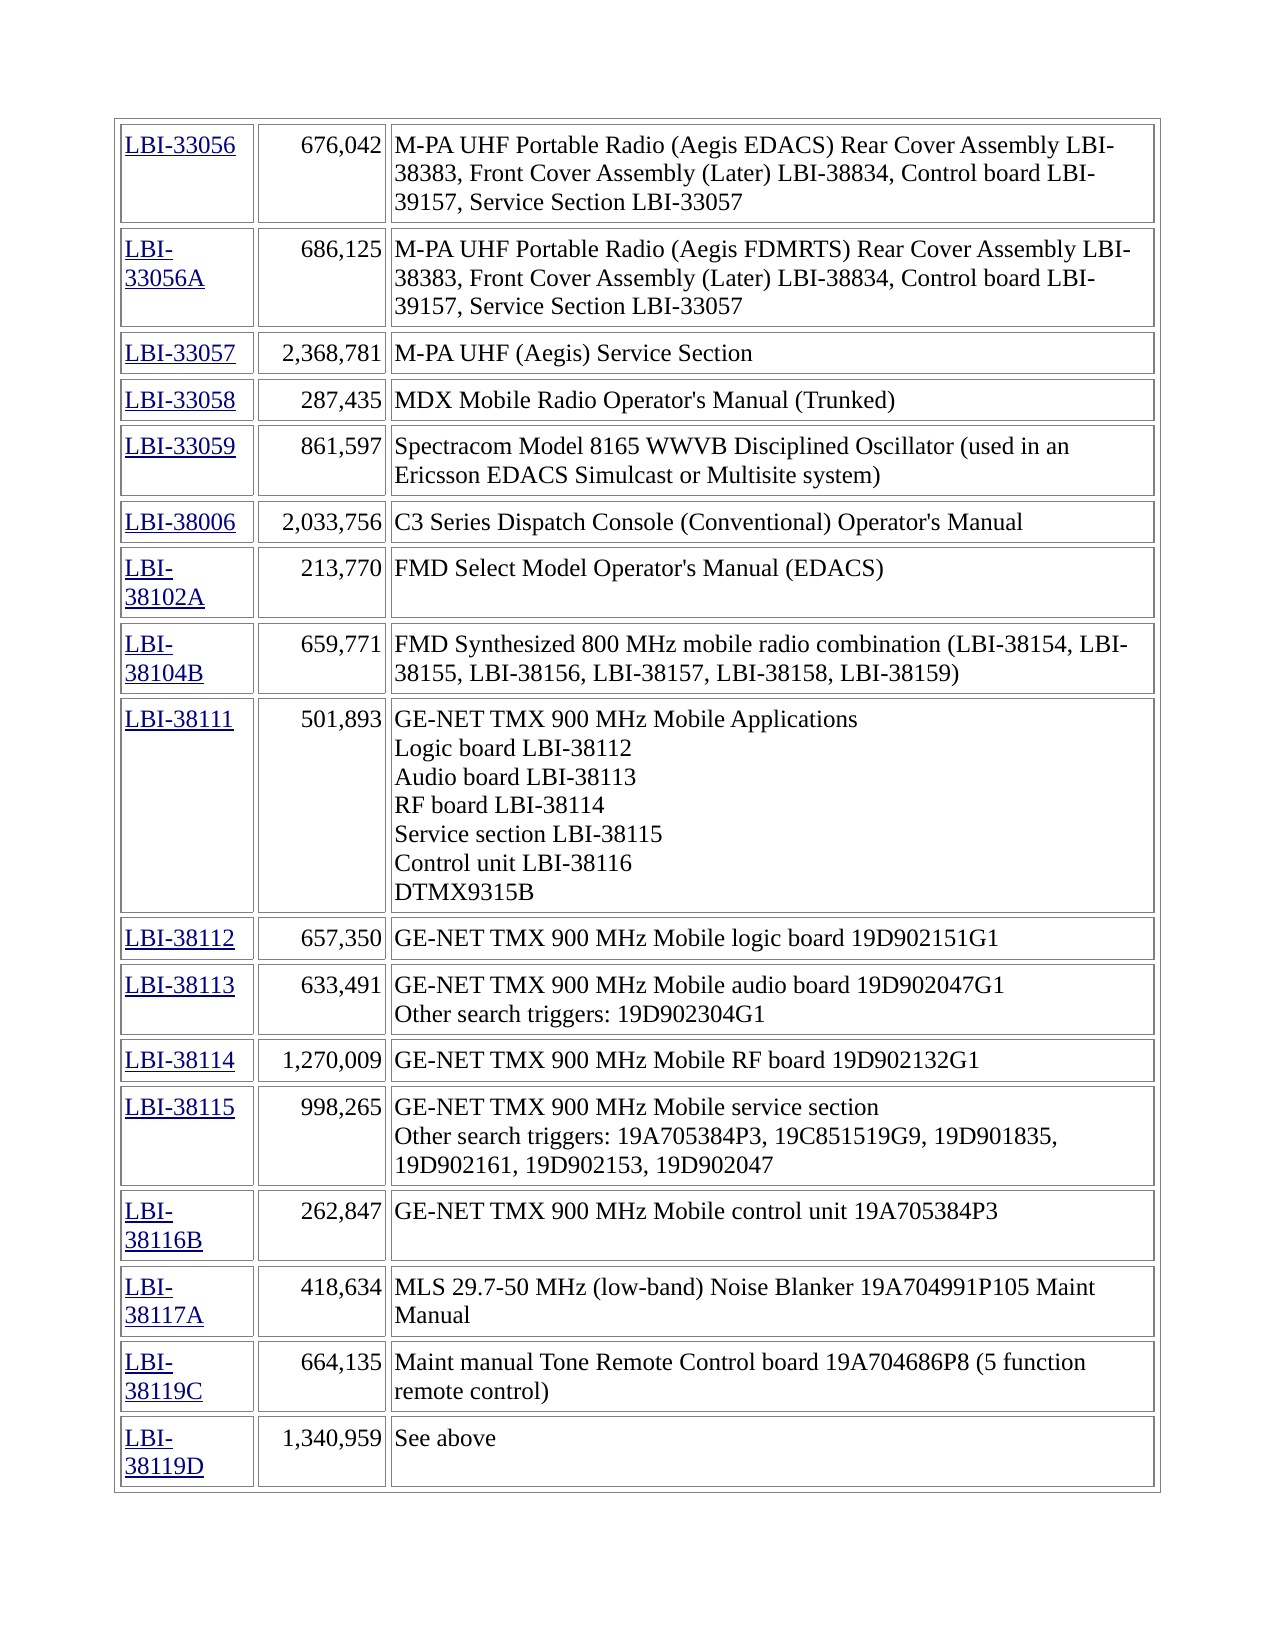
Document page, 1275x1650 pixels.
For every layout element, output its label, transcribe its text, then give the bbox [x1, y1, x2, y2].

table_cell MDX Mobile Radio Operator's Manual (Trunked) [388, 373, 1157, 420]
table_cell See above [388, 1411, 1157, 1486]
table_cell GE-NET TMX 900 MHz Mobile logic board 19D902151G1 [388, 912, 1157, 958]
table_cell GE-NET TMX 900 MHz Mobile service section Other search triggers: 19A705384P3, 19C851519G9, 19D901835, 19D902161, 19D902153, 19D902047 [388, 1081, 1157, 1185]
table_cell MLS 29.7-50 MHz (low-band) Noise Blanker 19A704991P105 Maint Manual [388, 1260, 1157, 1336]
table_cell 213,770 [255, 542, 388, 617]
table_cell 998,265 [255, 1081, 388, 1185]
table_cell LBI-33057 [118, 326, 255, 373]
table_cell 2,033,756 [255, 495, 388, 542]
table_cell GE-NET TMX 900 MHz Mobile Applications Logic board LBI-38112 Audio board LBI-38113 RF board LBI-38114 Service section LBI-38115 Control unit LBI-38116 DTMX9315B [388, 693, 1157, 912]
table_cell Maint manual Tone Remote Control board 19A704686P8 (5 function remote control) [388, 1336, 1157, 1411]
table_cell 664,135 [255, 1336, 388, 1411]
table_cell LBI-38116B [118, 1185, 255, 1260]
table_cell LBI-38006 [118, 495, 255, 542]
table_cell 657,350 [255, 912, 388, 958]
table_cell LBI-38104B [118, 617, 255, 693]
table_cell M-PA UHF (Aegis) Service Section [388, 326, 1157, 373]
table_cell C3 Series Dispatch Console (Conventional) Operator's Manual [388, 495, 1157, 542]
table_cell LBI-38119C [118, 1336, 255, 1411]
table_cell 287,435 [255, 373, 388, 420]
table_cell LBI-38113 [118, 959, 255, 1034]
table_cell LBI-33058 [118, 373, 255, 420]
table_cell M-PA UHF Portable Radio (Aegis EDACS) Rear Cover Assembly LBI-38383, Front Cover Assembly (Later) LBI-38834, Control board LBI-39157, Service Section LBI-33057 [388, 119, 1157, 222]
table_cell FMD Select Model Operator's Manual (EDACS) [388, 542, 1157, 617]
table_cell 659,771 [255, 617, 388, 693]
table_cell 686,125 [255, 222, 388, 326]
table_cell LBI-38111 [118, 693, 255, 912]
table_cell 262,847 [255, 1185, 388, 1260]
table_cell FMD Synthesized 800 MHz mobile radio combination (LBI-38154, LBI-38155, LBI-38156, LBI-38157, LBI-38158, LBI-38159) [388, 617, 1157, 693]
table_cell LBI-38119D [118, 1411, 255, 1486]
table_cell 861,597 [255, 420, 388, 495]
table_cell LBI-38115 [118, 1081, 255, 1185]
table_cell M-PA UHF Portable Radio (Aegis FDMRTS) Rear Cover Assembly LBI-38383, Front Cover Assembly (Later) LBI-38834, Control board LBI-39157, Service Section LBI-33057 [388, 222, 1157, 326]
table_cell LBI-38117A [118, 1260, 255, 1336]
table_cell GE-NET TMX 900 MHz Mobile audio board 19D902047G1 Other search triggers: 19D902304G1 [388, 959, 1157, 1034]
table_cell LBI-38114 [118, 1034, 255, 1081]
table_cell 633,491 [255, 959, 388, 1034]
table_cell 1,340,959 [255, 1411, 388, 1486]
table_cell GE-NET TMX 900 MHz Mobile control unit 19A705384P3 [388, 1185, 1157, 1260]
table_cell Spectracom Model 8165 WWVB Disciplined Oscillator (used in an Ericsson EDACS Simulcast or Multisite system) [388, 420, 1157, 495]
table_cell 2,368,781 [255, 326, 388, 373]
table_cell GE-NET TMX 900 MHz Mobile RF board 19D902132G1 [388, 1034, 1157, 1081]
table_cell 676,042 [255, 119, 388, 222]
table_cell LBI-38112 [118, 912, 255, 958]
table_cell 1,270,009 [255, 1034, 388, 1081]
table_cell LBI-33059 [118, 420, 255, 495]
table_cell LBI-33056A [118, 222, 255, 326]
table_cell LBI-38102A [118, 542, 255, 617]
table_cell LBI-33056 [118, 119, 255, 222]
table_cell 418,634 [255, 1260, 388, 1336]
table_cell 501,893 [255, 693, 388, 912]
